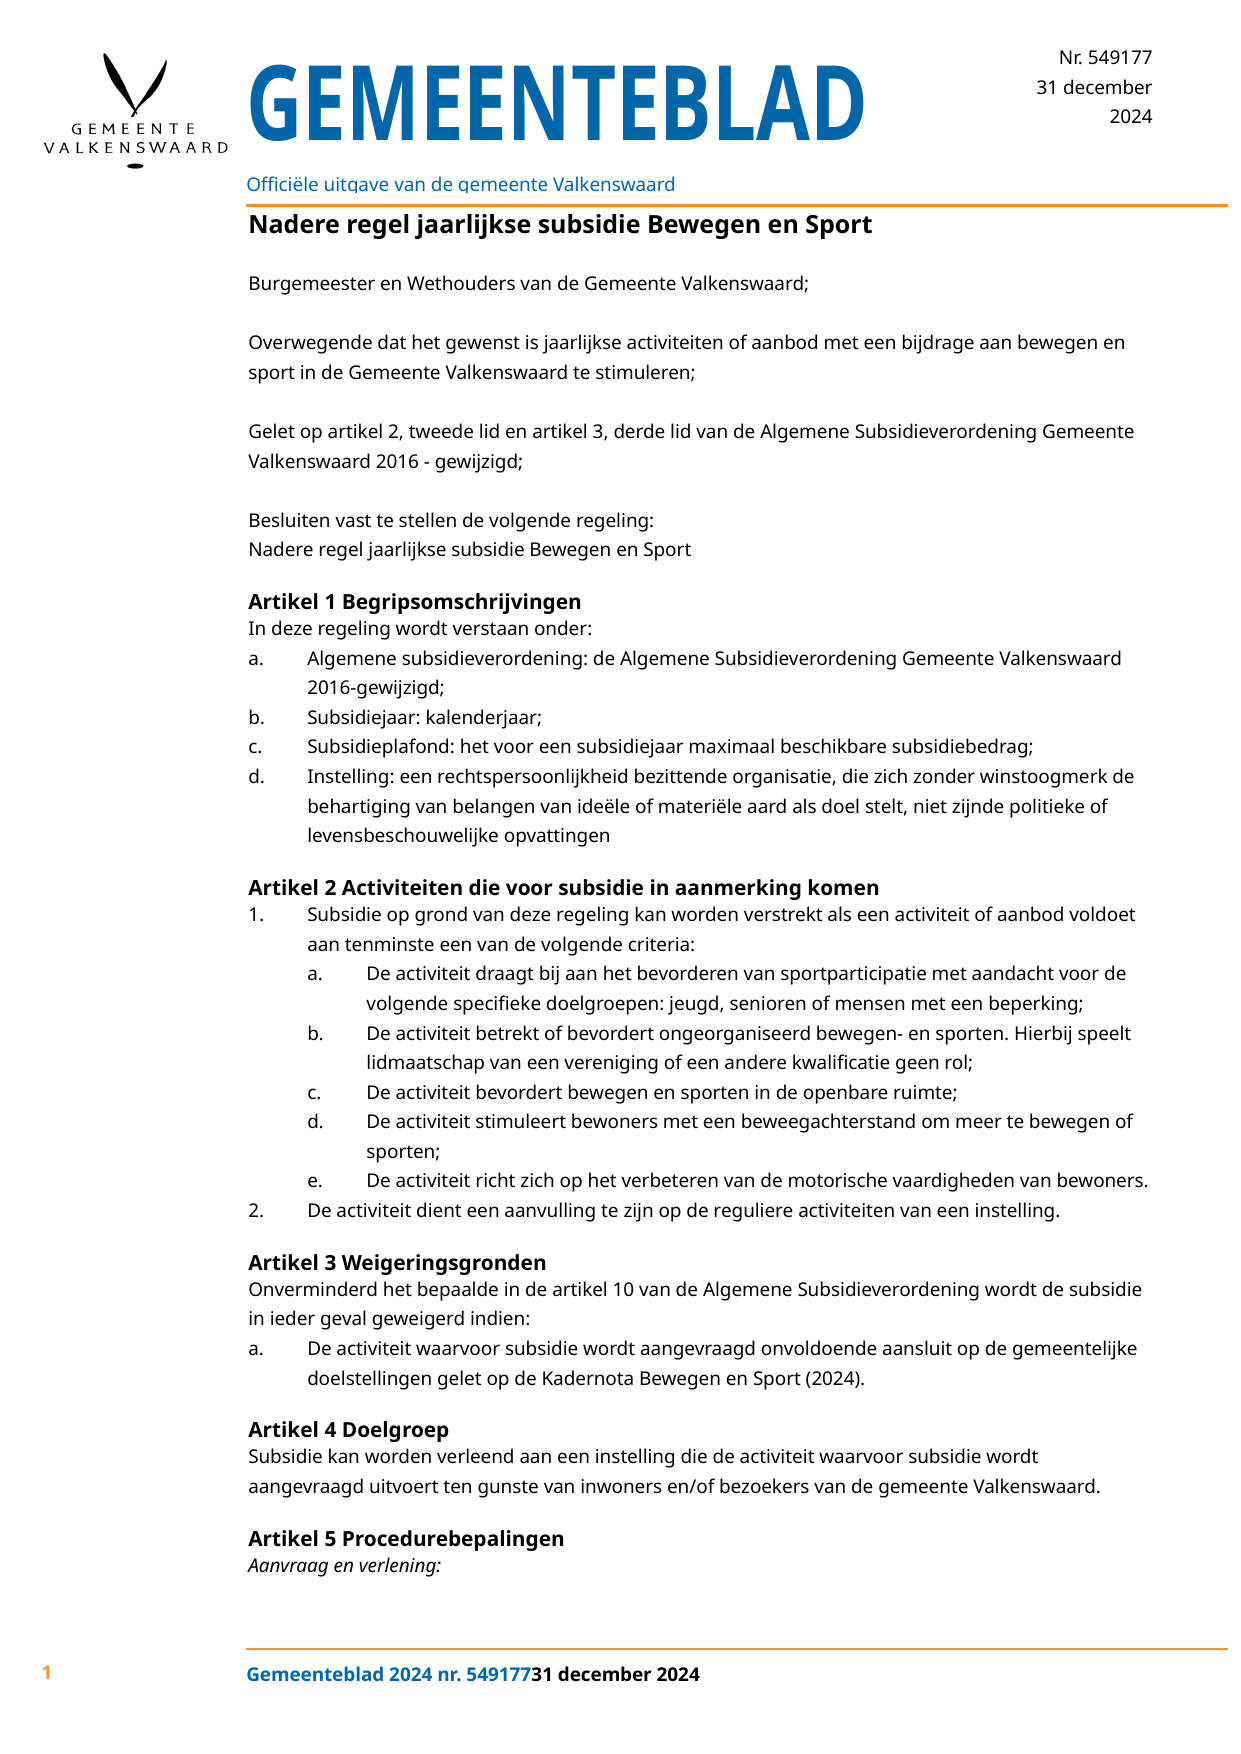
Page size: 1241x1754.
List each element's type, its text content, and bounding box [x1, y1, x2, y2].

list De activiteit waarvoor subsidie wordt aangevraagd onvoldoende aansluit op de gemeentelijke doelstellingen gelet op de Kadernota Bewegen en Sport (2024). [248, 1335, 1152, 1391]
list De activiteit betrekt of bevordert ongeorganiseerd bewegen- en sporten. Hierbij speelt lidmaatschap van een vereniging of een andere kwalificatie geen rol; [307, 1020, 1152, 1075]
text Onverminderd het bepaalde in de artikel 10 van de Algemene Subsidieverordening wordt de subsidie in ieder geval geweigerd indien: [248, 1276, 1152, 1331]
list Subsidie op grond van deze regeling kan worden verstrekt als een activiteit of aanbod voldoet aan tenminste een van de volgende criteria: [248, 901, 1152, 957]
text Gelet op artikel 2, tweede lid en artikel 3, derde lid van de Algemene Subsidieverordening Gemeente Valkenswaard 2016 - gewijzigd; [248, 418, 1152, 473]
list De activiteit draagt bij aan het bevorderen van sportparticipatie met aandacht voor de volgende specifieke doelgroepen: jeugd, senioren of mensen met een beperking; [307, 961, 1152, 1016]
text Nadere regel jaarlijkse subsidie Bewegen en Sport [248, 537, 1152, 562]
list De activiteit richt zich op het verbeteren van de motorische vaardigheden van bewoners. [307, 1168, 1152, 1193]
list De activiteit dient een aanvulling te zijn op de reguliere activiteiten van een instelling. [248, 1197, 1152, 1223]
list Subsidieplafond: het voor een subsidiejaar maximaal beschikbare subsidiebedrag; [248, 734, 1152, 759]
text In deze regeling wordt verstaan onder: [248, 615, 1152, 641]
text Overwegende dat het gewenst is jaarlijkse activiteiten of aanbod met een bijdrage aan bewegen en sport in de Gemeente Valkenswaard te stimuleren; [248, 329, 1152, 385]
text Subsidie kan worden verleend aan een instelling die de activiteit waarvoor subsidie wordt aangevraagd uitvoert ten gunste van inwoners en/of bezoekers van de gemeente Valkenswaard. [248, 1444, 1152, 1499]
text Besluiten vast te stellen de volgende regeling: [248, 507, 1152, 533]
text Artikel 2 Activiteiten die voor subsidie in aanmerking komen [248, 873, 1152, 901]
text Burgemeester en Wethouders van de Gemeente Valkenswaard; [248, 270, 1152, 296]
list Instelling: een rechtspersoonlijkheid bezittende organisatie, die zich zonder winstoogmerk de behartiging van belangen van ideële of materiële aard als doel stelt, niet zijnde politieke of levensbeschouwelijke opvattingen [248, 763, 1152, 848]
list Subsidiejaar: kalenderjaar; [248, 704, 1152, 730]
list De activiteit bevordert bewegen en sporten in de openbare ruimte; [307, 1079, 1152, 1104]
text Artikel 4 Doelgroep [248, 1415, 1152, 1444]
list Algemene subsidieverordening: de Algemene Subsidieverordening Gemeente Valkenswaard 2016-gewijzigd; [248, 645, 1152, 700]
list De activiteit stimuleert bewoners met een beweegachterstand om meer te bewegen of sporten; [307, 1108, 1152, 1164]
text Artikel 1 Begripsomschrijvingen [248, 587, 1152, 615]
text Aanvraag en verlening: [248, 1552, 1152, 1578]
text Nadere regel jaarlijkse subsidie Bewegen en Sport [248, 207, 1152, 241]
picture [41, 47, 231, 172]
text Artikel 5 Procedurebepalingen [248, 1524, 1152, 1552]
text Artikel 3 Weigeringsgronden [248, 1248, 1152, 1276]
